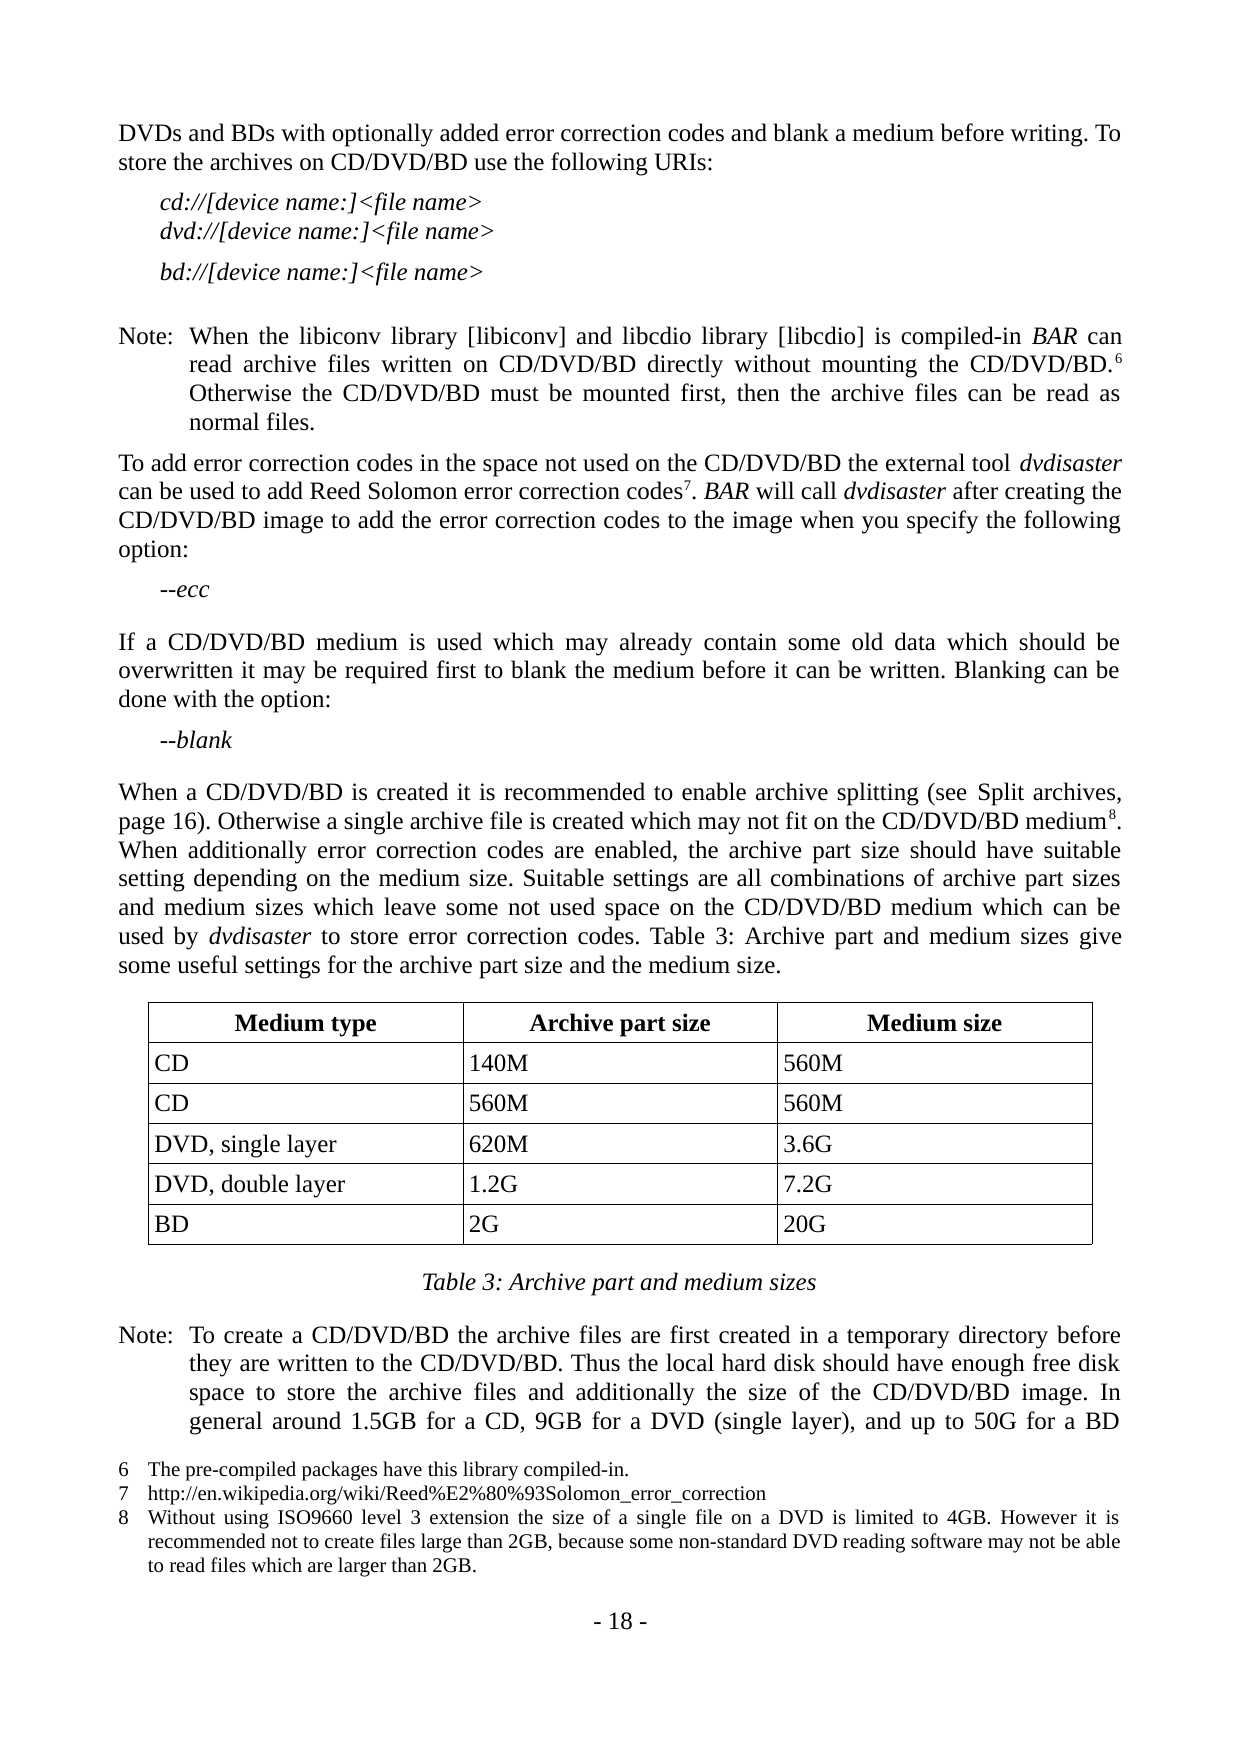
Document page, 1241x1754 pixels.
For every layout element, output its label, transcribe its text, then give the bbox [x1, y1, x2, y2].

table_cell 140M [464, 1043, 777, 1083]
table_cell CD [149, 1043, 463, 1083]
table_header Medium type [149, 1003, 463, 1042]
table_cell 7.2G [778, 1164, 1092, 1203]
table_cell 560M [464, 1084, 777, 1123]
table_cell 2G [464, 1205, 777, 1244]
text --ecc [159, 574, 1122, 603]
table_cell 20G [778, 1205, 1092, 1244]
text The pre-compiled packages have this library compiled-in. [118, 1457, 1122, 1481]
table_cell 3.6G [778, 1124, 1092, 1163]
table_cell DVD, double layer [149, 1164, 463, 1203]
text If a CD/DVD/BD medium is used which may already contain some old data which should be overwritten it may be required first to blank the medium before it can be written. Blanking can be done with the option: [118, 627, 1122, 713]
text Note: To create a CD/DVD/BD the archive files are first created in a temporary directory before they are written to the CD/DVD/BD. Thus the local hard disk should have enough free disk space to store the archive files and additionally the size of the CD/DVD/BD image. In general around 1.5GB for a CD, 9GB for a DVD (single layer), and up to 50G for a BD [118, 1320, 1122, 1435]
text dvd://[device name:]<file name> [159, 216, 1122, 245]
text http://en.wikipedia.org/wiki/Reed%E2%80%93Solomon_error_correction [118, 1481, 1122, 1505]
text Table 3: Archive part and medium sizes [118, 1267, 1122, 1296]
table_header Medium size [778, 1003, 1092, 1042]
table_cell 620M [464, 1124, 777, 1163]
text bd://[device name:]<file name> [159, 257, 1122, 285]
table_cell 560M [778, 1084, 1092, 1123]
table_header Archive part size [464, 1003, 777, 1042]
text Without using ISO9660 level 3 extension the size of a single file on a DVD is limited to 4GB. However it is recommended not to create files large than 2GB, because some non-standard DVD reading software may not be able to read files which are larger than 2GB. [118, 1505, 1122, 1577]
text DVDs and BDs with optionally added error correction codes and blank a medium before writing. To store the archives on CD/DVD/BD use the following URIs: [118, 118, 1122, 176]
table_cell CD [149, 1084, 463, 1123]
table_cell BD [149, 1205, 463, 1244]
table_cell 1.2G [464, 1164, 777, 1203]
text When a CD/DVD/BD is created it is recommended to enable archive splitting (see Split archives, page 16). Otherwise a single archive file is created which may not fit on the CD/DVD/BD medium. When additionally error correction codes are enabled, the archive part size should have suitable setting depending on the medium size. Suitable settings are all combinations of archive part sizes and medium sizes which leave some not used space on the CD/DVD/BD medium which can be used by dvdisaster to store error correction codes. Table 3: Archive part and medium sizes give some useful settings for the archive part size and the medium size. [118, 777, 1122, 978]
text Note: When the libiconv library [libiconv] and libcdio library [libcdio] is compiled-in BAR can read archive files written on CD/DVD/BD directly without mounting the CD/DVD/BD. Otherwise the CD/DVD/BD must be mounted first, then the archive files can be read as normal files. [118, 321, 1122, 436]
text To add error correction codes in the space not used on the CD/DVD/BD the external tool dvdisaster can be used to add Reed Solomon error correction codes. BAR will call dvdisaster after creating the CD/DVD/BD image to add the error correction codes to the image when you specify the following option: [118, 448, 1122, 563]
table_cell 560M [778, 1043, 1092, 1083]
text cd://[device name:]<file name> [159, 187, 1122, 216]
table_cell DVD, single layer [149, 1124, 463, 1163]
text --blank [159, 725, 1122, 753]
